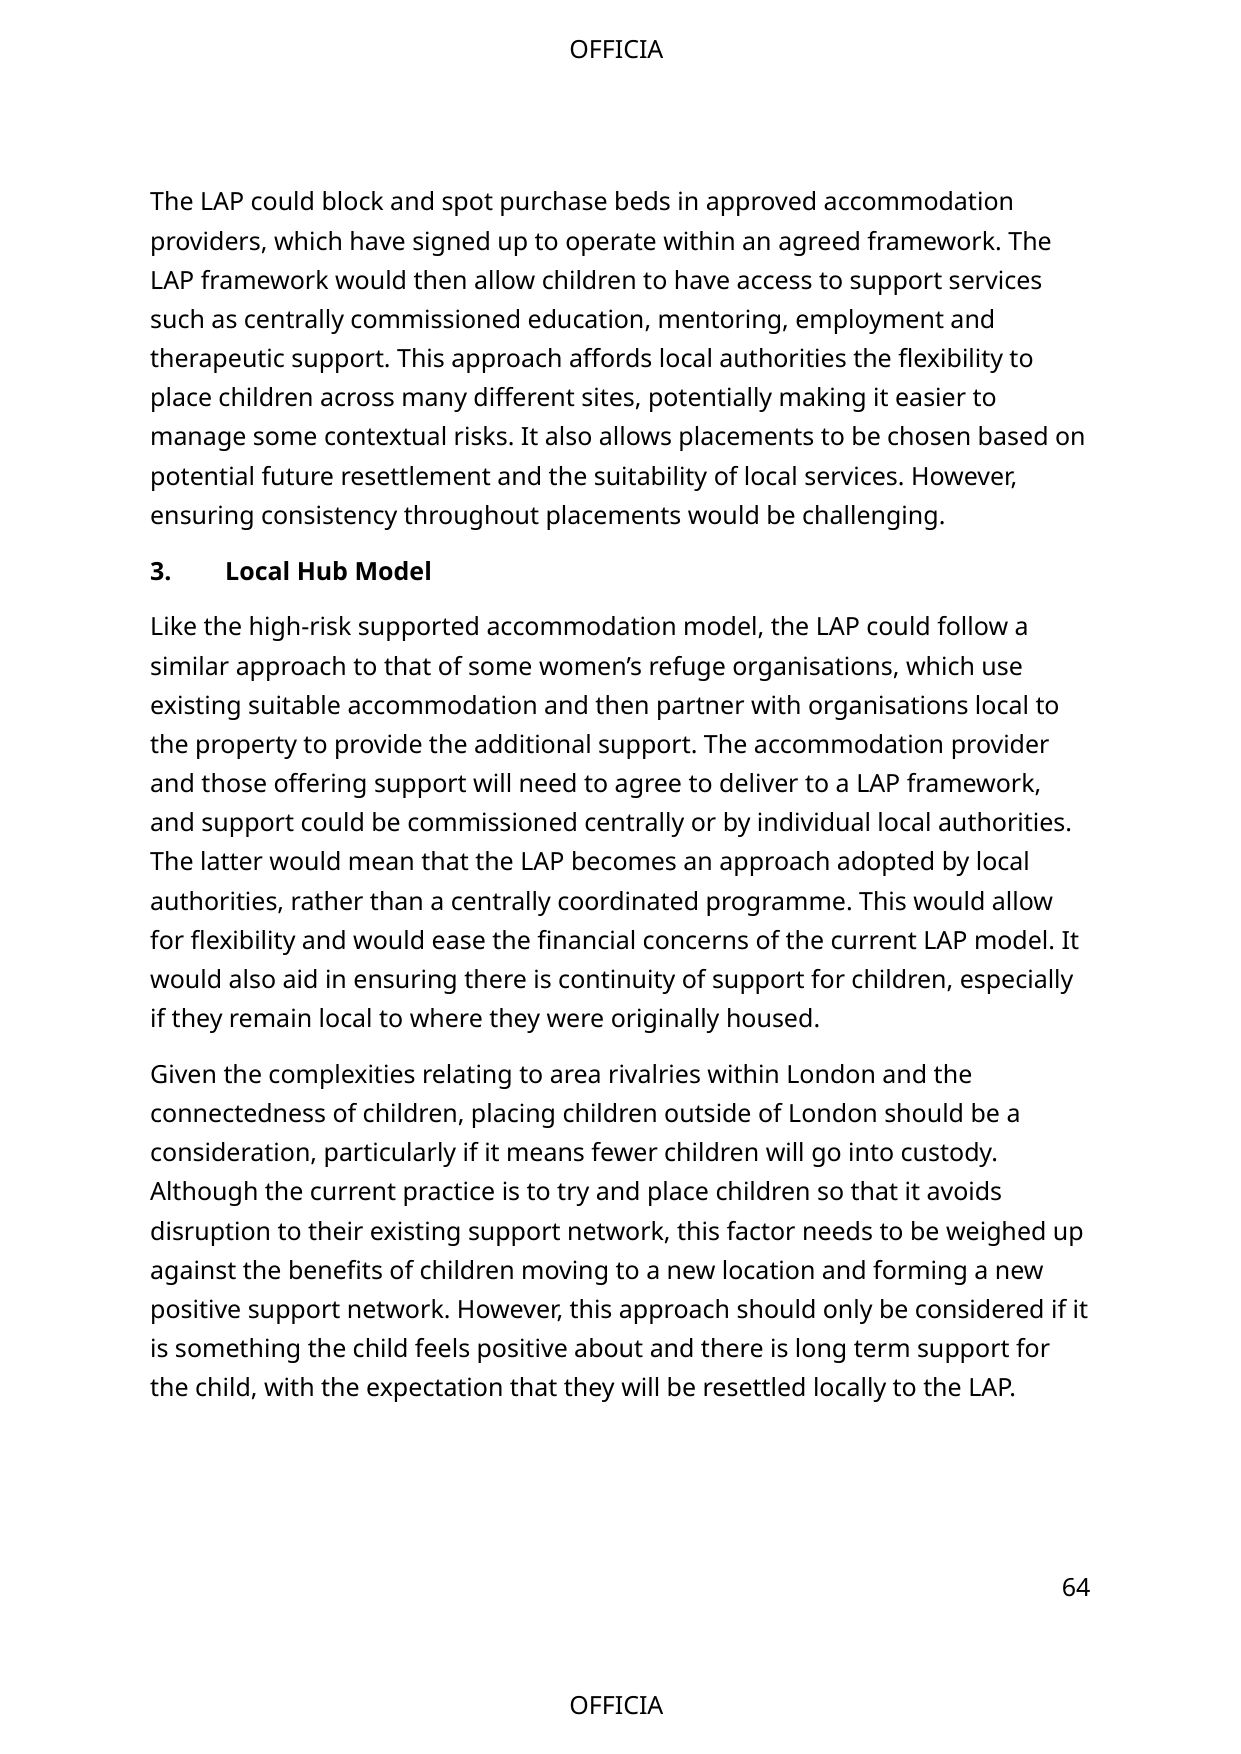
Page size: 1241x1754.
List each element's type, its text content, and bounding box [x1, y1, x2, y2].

text The LAP could block and spot purchase beds in approved accommodation providers, which have signed up to operate within an agreed framework. The LAP framework would then allow children to have access to support services such as centrally commissioned education, mentoring, employment and therapeutic support. This approach affords local authorities the flexibility to place children across many different sites, potentially making it easier to manage some contextual risks. It also allows placements to be chosen based on potential future resettlement and the suitability of local services. However, ensuring consistency throughout placements would be challenging. [150, 184, 1090, 531]
text Given the complexities relating to area rivalries within London and the connectedness of children, placing children outside of London should be a consideration, particularly if it means fewer children will go into custody. Although the current practice is to try and place children so that it avoids disruption to their existing support network, this factor needs to be weighed up against the benefits of children moving to a new location and forming a new positive support network. However, this approach should only be considered if it is something the child feels positive about and there is long term support for the child, with the expectation that they will be resettled locally to the LAP. [150, 1057, 1090, 1404]
text 3. Local Hub Model [150, 553, 1090, 587]
text Like the high-risk supported accommodation model, the LAP could follow a similar approach to that of some women’s refuge organisations, which use existing suitable accommodation and then partner with organisations local to the property to provide the additional support. The accommodation provider and those offering support will need to agree to deliver to a LAP framework, and support could be commissioned centrally or by individual local authorities. The latter would mean that the LAP becomes an approach adopted by local authorities, rather than a centrally coordinated programme. This would allow for flexibility and would ease the financial concerns of the current LAP model. It would also aid in ensuring there is continuity of support for children, especially if they remain local to where they were originally housed. [150, 609, 1090, 1035]
